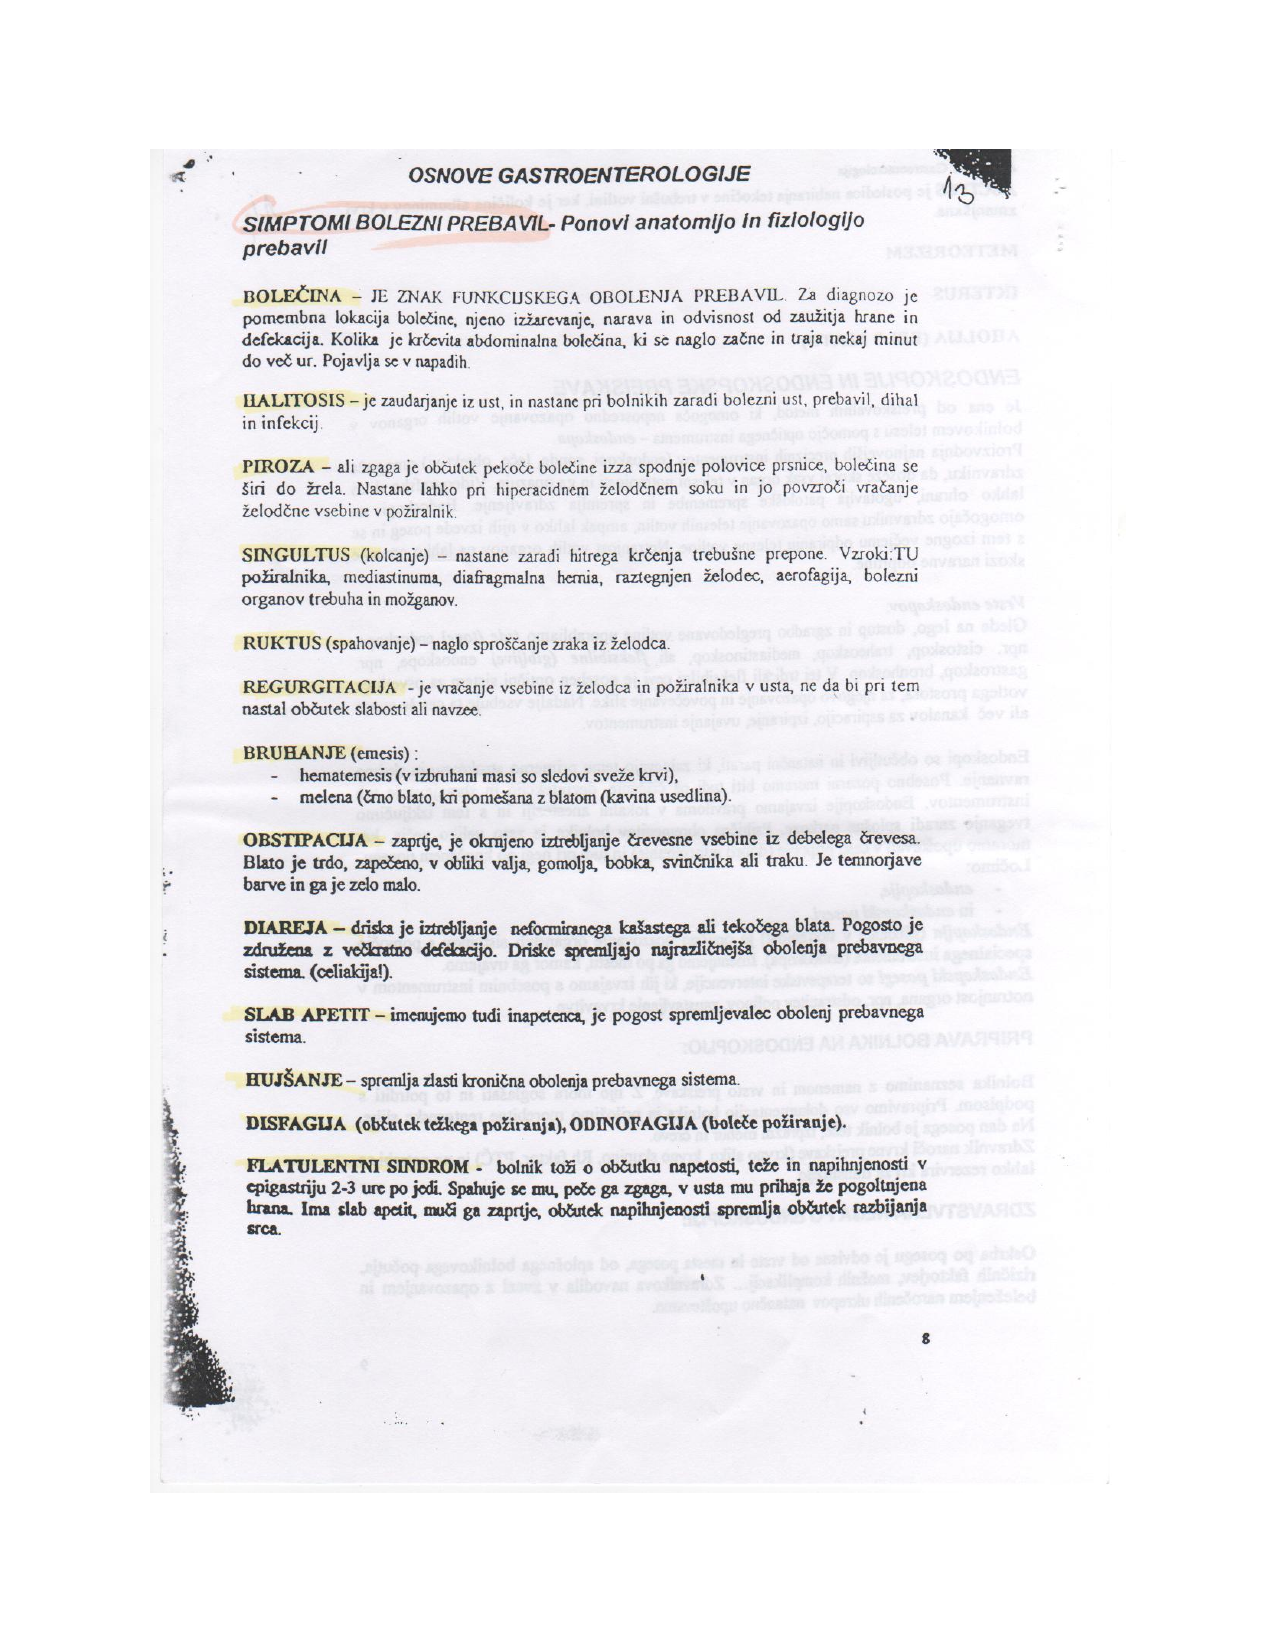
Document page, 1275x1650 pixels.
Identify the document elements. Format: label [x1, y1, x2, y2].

picture [150, 149, 1126, 1493]
